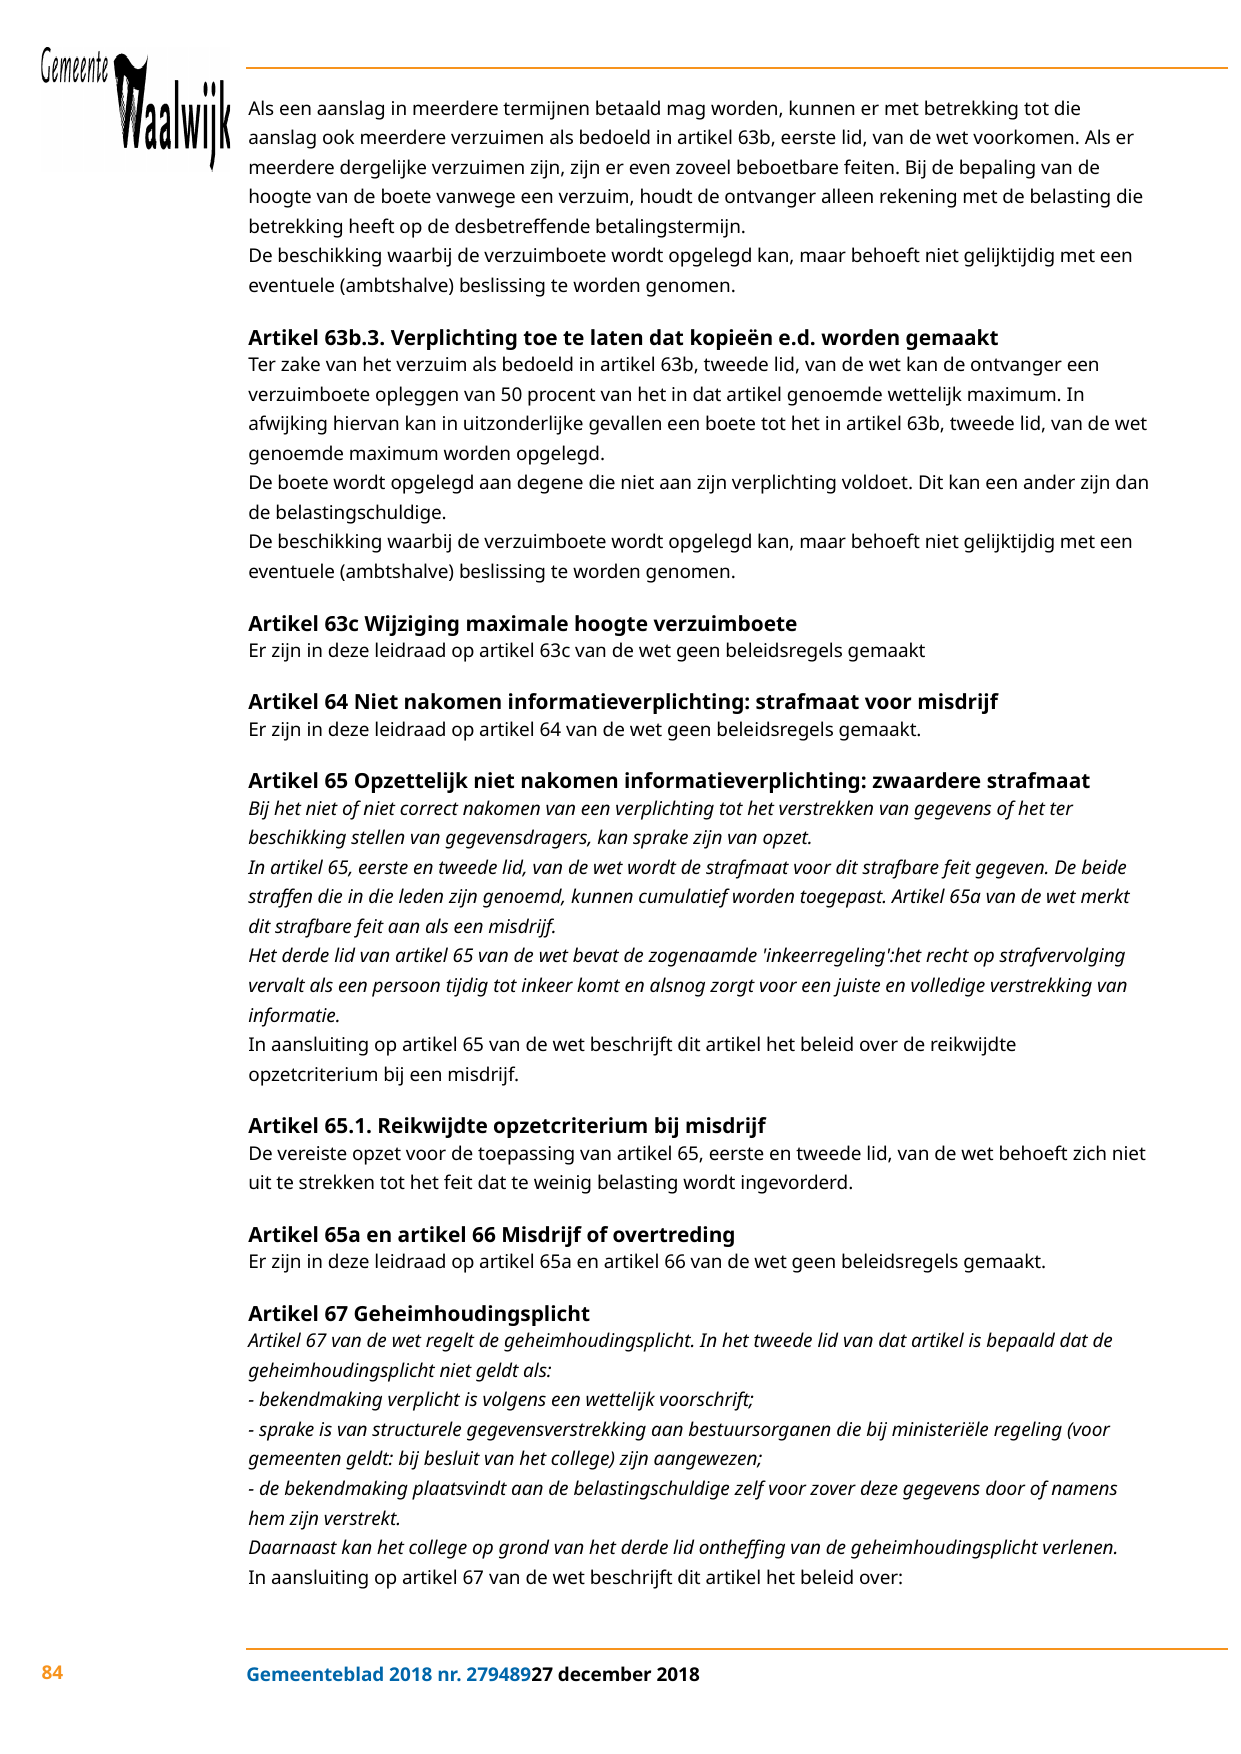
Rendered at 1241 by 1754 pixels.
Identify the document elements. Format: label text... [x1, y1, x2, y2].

text Als een aanslag in meerdere termijnen betaald mag worden, kunnen er met betrekking tot die aanslag ook meerdere verzuimen als bedoeld in artikel 63b, eerste lid, van de wet voorkomen. Als er meerdere dergelijke verzuimen zijn, zijn er even zoveel beboetbare feiten. Bij de bepaling van de hoogte van de boete vanwege een verzuim, houdt de ontvanger alleen rekening met de belasting die betrekking heeft op de desbetreffende betalingstermijn. [248, 95, 1152, 239]
text De vereiste opzet voor de toepassing van artikel 65, eerste en tweede lid, van de wet behoeft zich niet uit te strekken tot het feit dat te weinig belasting wordt ingevorderd. [248, 1140, 1152, 1195]
text Ter zake van het verzuim als bedoeld in artikel 63b, tweede lid, van de wet kan de ontvanger een verzuimboete opleggen van 50 procent van het in dat artikel genoemde wettelijk maximum. In afwijking hiervan kan in uitzonderlijke gevallen een boete tot het in artikel 63b, tweede lid, van de wet genoemde maximum worden opgelegd. [248, 351, 1152, 466]
picture [41, 47, 231, 172]
text - bekendmaking verplicht is volgens een wettelijk voorschrift; [248, 1386, 1152, 1412]
text Artikel 67 Geheimhoudingsplicht [248, 1299, 1152, 1327]
text Het derde lid van artikel 65 van de wet bevat de zogenaamde 'inkeerregeling':het recht op strafvervolging vervalt als een persoon tijdig tot inkeer komt en alsnog zorgt voor een juiste en volledige verstrekking van informatie. [248, 943, 1152, 1028]
text Artikel 65 Opzettelijk niet nakomen informatieverplichting: zwaardere strafmaat [248, 766, 1152, 795]
text Artikel 67 van de wet regelt de geheimhoudingsplicht. In het tweede lid van dat artikel is bepaald dat de geheimhoudingsplicht niet geldt als: [248, 1327, 1152, 1382]
text Artikel 64 Niet nakomen informatieverplichting: strafmaat voor misdrijf [248, 687, 1152, 716]
text De beschikking waarbij de verzuimboete wordt opgelegd kan, maar behoeft niet gelijktijdig met een eventuele (ambtshalve) beslissing te worden genomen. [248, 243, 1152, 298]
text Er zijn in deze leidraad op artikel 65a en artikel 66 van de wet geen beleidsregels gemaakt. [248, 1248, 1152, 1274]
text In aansluiting op artikel 65 van de wet beschrijft dit artikel het beleid over de reikwijdte opzetcriterium bij een misdrijf. [248, 1031, 1152, 1087]
text Artikel 65a en artikel 66 Misdrijf of overtreding [248, 1220, 1152, 1248]
text De beschikking waarbij de verzuimboete wordt opgelegd kan, maar behoeft niet gelijktijdig met een eventuele (ambtshalve) beslissing te worden genomen. [248, 529, 1152, 584]
text - de bekendmaking plaatsvindt aan de belastingschuldige zelf voor zover deze gegevens door of namens hem zijn verstrekt. [248, 1475, 1152, 1530]
text Er zijn in deze leidraad op artikel 63c van de wet geen beleidsregels gemaakt [248, 637, 1152, 663]
text Artikel 63c Wijziging maximale hoogte verzuimboete [248, 609, 1152, 637]
text Er zijn in deze leidraad op artikel 64 van de wet geen beleidsregels gemaakt. [248, 716, 1152, 742]
text In aansluiting op artikel 67 van de wet beschrijft dit artikel het beleid over: [248, 1564, 1152, 1589]
text In artikel 65, eerste en tweede lid, van de wet wordt de strafmaat voor dit strafbare feit gegeven. De beide straffen die in die leden zijn genoemd, kunnen cumulatief worden toegepast. Artikel 65a van de wet merkt dit strafbare feit aan als een misdrijf. [248, 854, 1152, 939]
text Bij het niet of niet correct nakomen van een verplichting tot het verstrekken van gegevens of het ter beschikking stellen van gegevensdragers, kan sprake zijn van opzet. [248, 795, 1152, 850]
text Artikel 65.1. Reikwijdte opzetcriterium bij misdrijf [248, 1111, 1152, 1140]
text Daarnaast kan het college op grond van het derde lid ontheffing van de geheimhoudingsplicht verlenen. [248, 1534, 1152, 1560]
text De boete wordt opgelegd aan degene die niet aan zijn verplichting voldoet. Dit kan een ander zijn dan de belastingschuldige. [248, 469, 1152, 525]
text - sprake is van structurele gegevensverstrekking aan bestuursorganen die bij ministeriële regeling (voor gemeenten geldt: bij besluit van het college) zijn aangewezen; [248, 1416, 1152, 1471]
text Artikel 63b.3. Verplichting toe te laten dat kopieën e.d. worden gemaakt [248, 323, 1152, 351]
